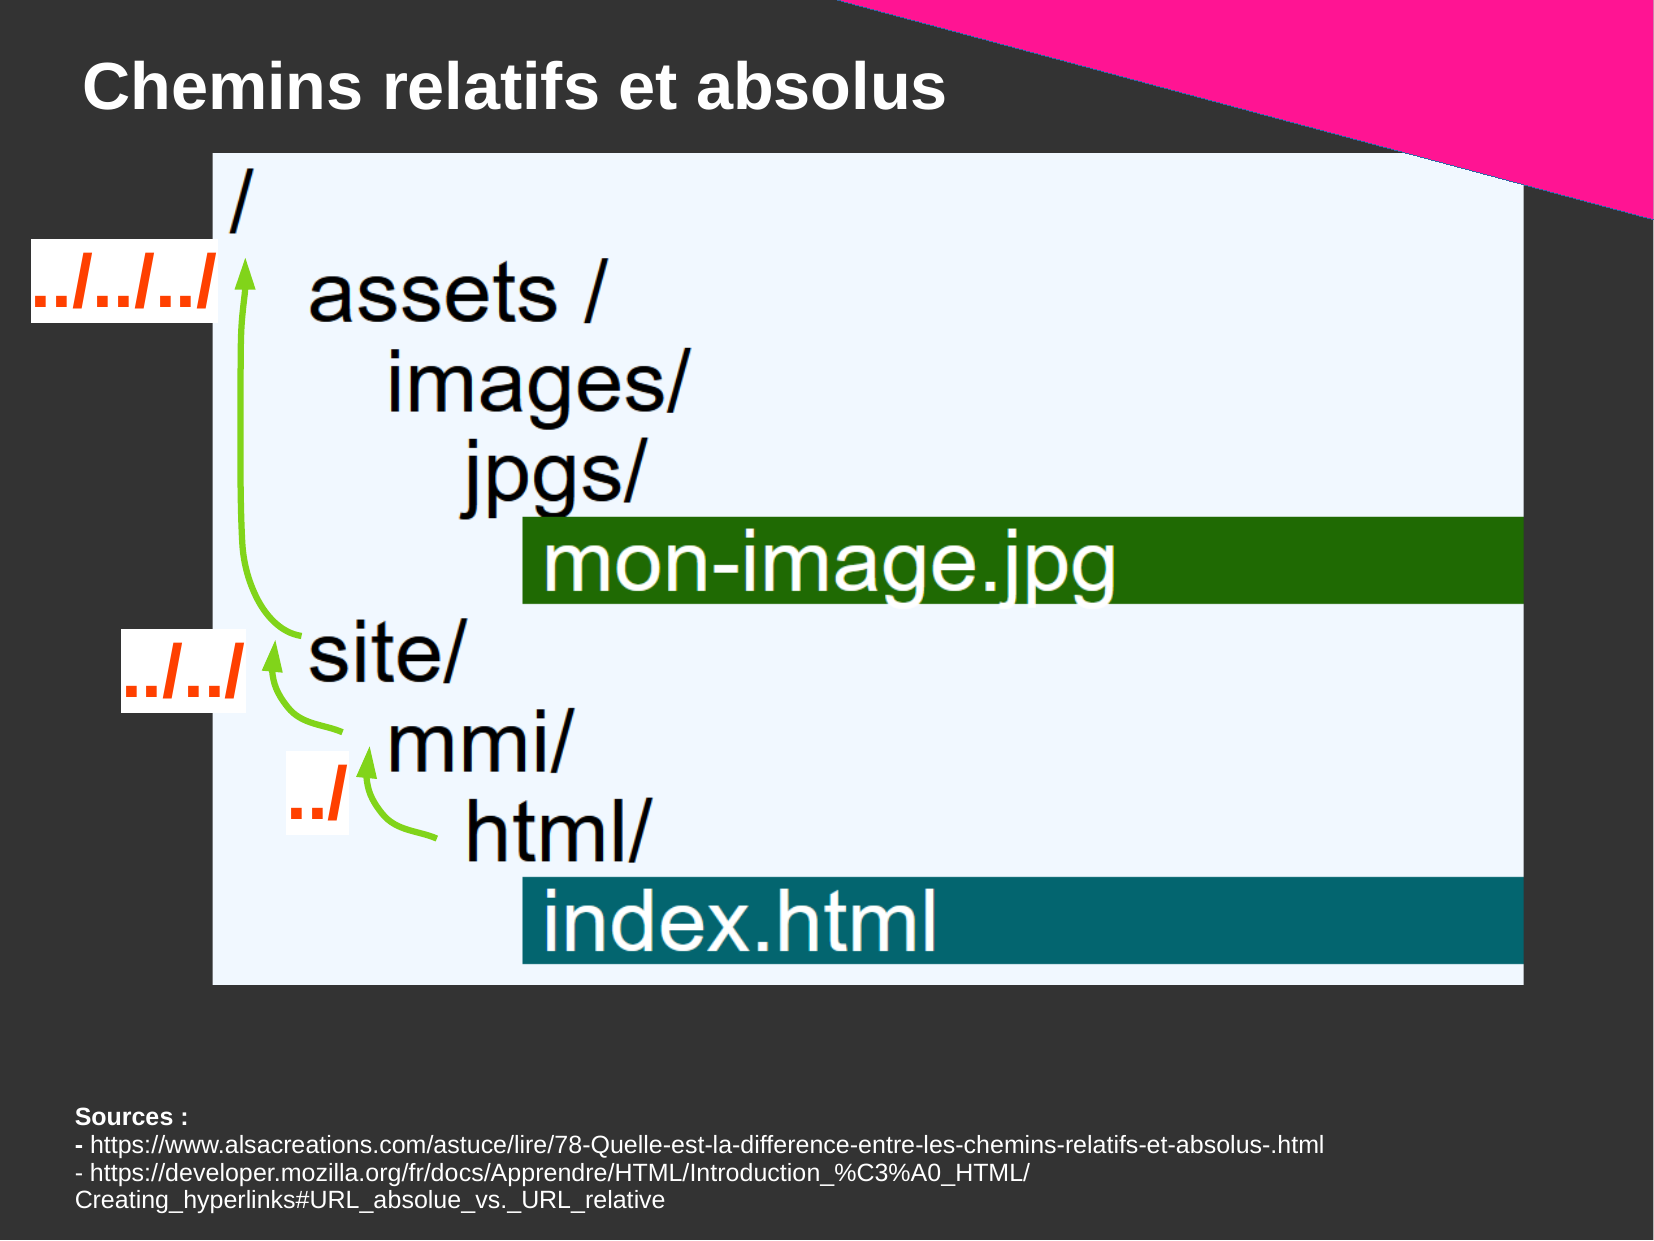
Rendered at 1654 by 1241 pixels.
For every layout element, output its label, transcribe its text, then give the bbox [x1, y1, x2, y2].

text_box ../../../ [16, 231, 241, 331]
text_box ../../ [106, 621, 272, 721]
title Chemins relatifs et absolus [82, 49, 1571, 162]
text_box ../ [271, 744, 378, 843]
picture [212, 162, 1524, 985]
text_box Sources : - https://www.alsacreations.com/astuce/lire/78-Quelle-est-la-difference-entre-les-chemins-relatifs-et-absolus-.html - https://developer.mozilla.org/fr/docs/Apprendre/HTML/Introduction_%C3%A0_HTML/Creating_hyperlinks#URL_absolue_vs._URL_relative [60, 1094, 1546, 1241]
text_box [837, 0, 1654, 220]
picture [212, 331, 267, 621]
